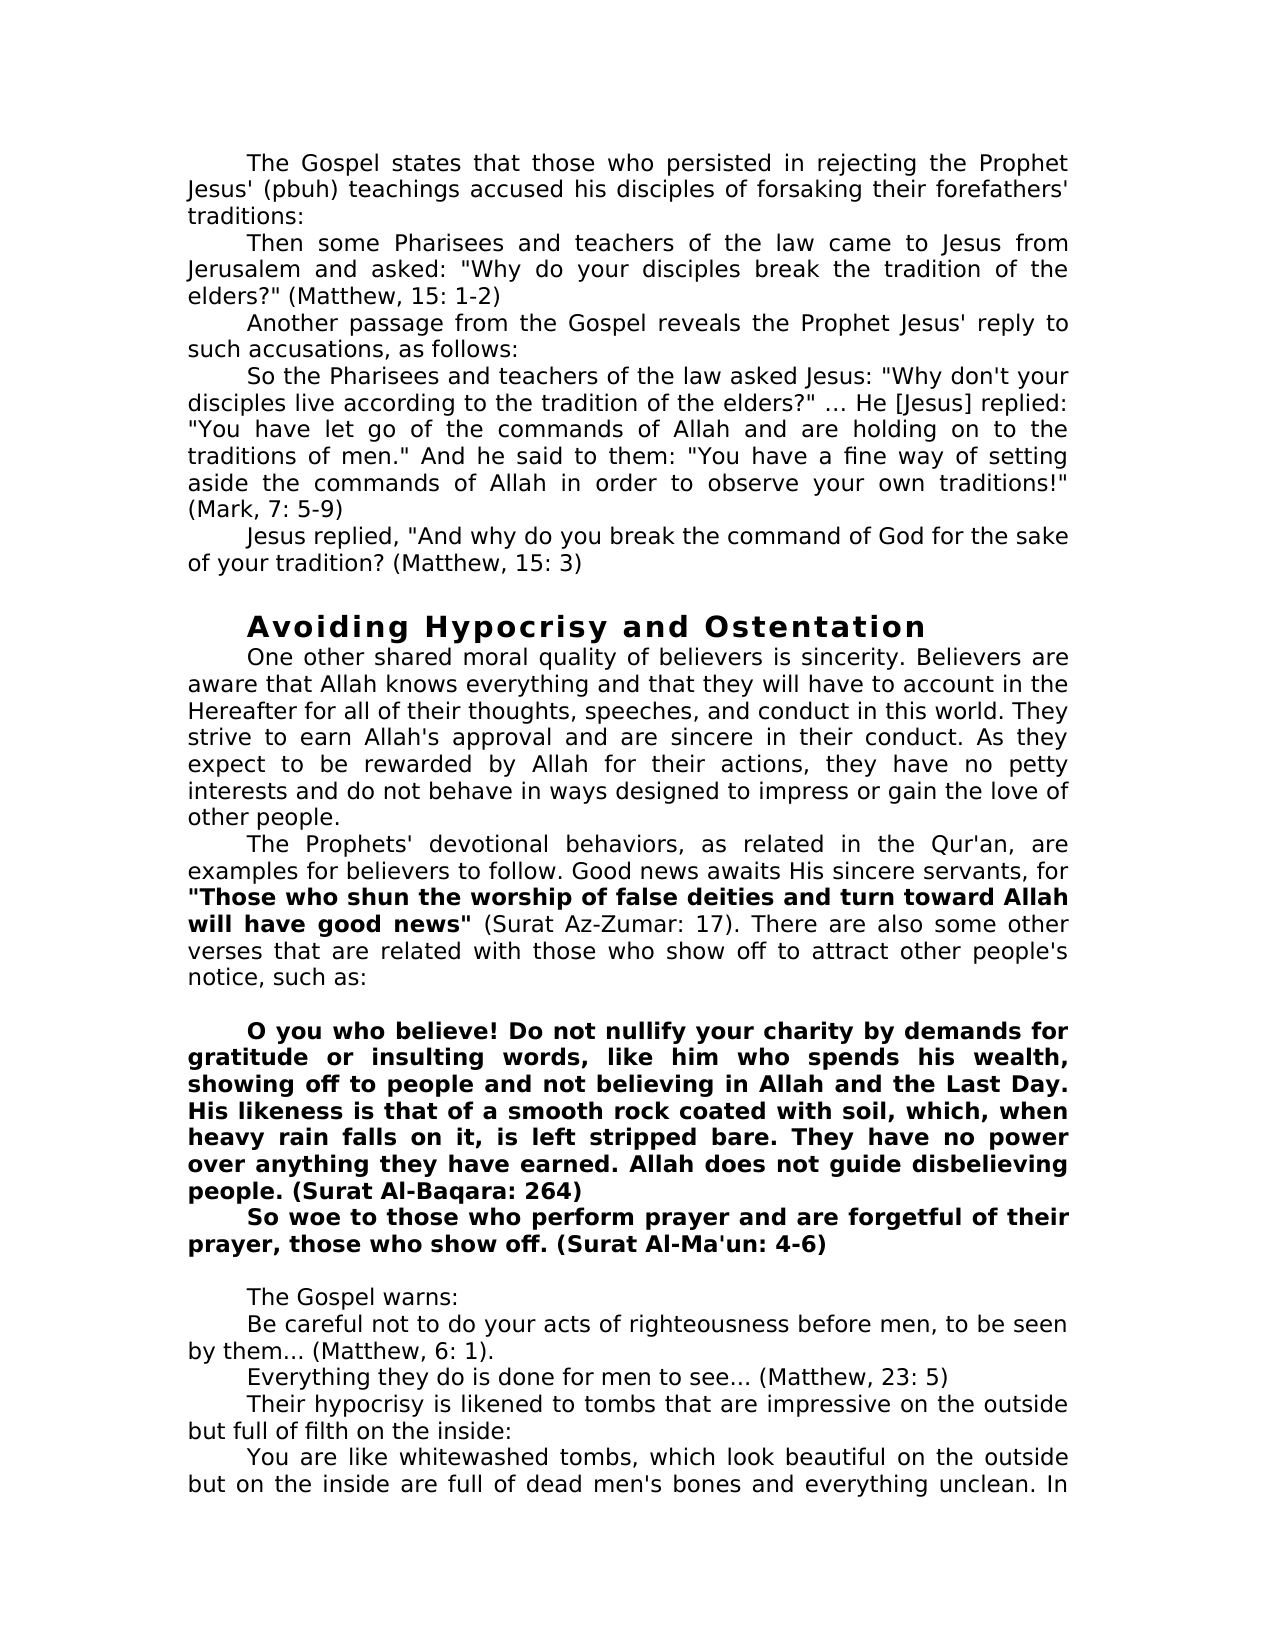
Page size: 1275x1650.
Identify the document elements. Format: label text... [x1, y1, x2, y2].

text The Prophets' devotional behaviors, as related in the Qur'an, are examples for believers to follow. Good news awaits His sincere servants, for "Those who shun the worship of false deities and turn toward Allah will have good news" (Surat Az-Zumar: 17). There are also some other verses that are related with those who show off to attract other people's notice, such as: [187, 831, 1070, 991]
text Avoiding Hypocrisy and Ostentation [187, 611, 1070, 644]
text So the Pharisees and teachers of the law asked Jesus: "Why don't your disciples live according to the tradition of the elders?" … He [Jesus] replied: "You have let go of the commands of Allah and are holding on to the traditions of men." And he said to them: "You have a fine way of setting aside the commands of Allah in order to observe your own traditions!" (Mark, 7: 5-9) [187, 363, 1070, 523]
text You are like whitewashed tombs, which look beautiful on the outside but on the inside are full of dead men's bones and everything unclean. In [187, 1444, 1070, 1498]
text The Gospel warns: [187, 1284, 1070, 1311]
text Everything they do is done for men to see... (Matthew, 23: 5) [187, 1364, 1070, 1391]
text So woe to those who perform prayer and are forgetful of their prayer, those who show off. (Surat Al-Ma'un: 4-6) [187, 1204, 1070, 1258]
text Their hypocrisy is likened to tombs that are impressive on the outside but full of filth on the inside: [187, 1391, 1070, 1444]
text Another passage from the Gospel reveals the Prophet Jesus' reply to such accusations, as follows: [187, 310, 1070, 363]
text Jesus replied, "And why do you break the command of God for the sake of your tradition? (Matthew, 15: 3) [187, 523, 1070, 577]
text The Gospel states that those who persisted in rejecting the Prophet Jesus' (pbuh) teachings accused his disciples of forsaking their forefathers' traditions: [187, 150, 1070, 230]
text One other shared moral quality of believers is sincerity. Believers are aware that Allah knows everything and that they will have to account in the Hereafter for all of their thoughts, speeches, and conduct in this world. They strive to earn Allah's approval and are sincere in their conduct. As they expect to be rewarded by Allah for their actions, they have no petty interests and do not behave in ways designed to impress or gain the love of other people. [187, 644, 1070, 831]
text Then some Pharisees and teachers of the law came to Jesus from Jerusalem and asked: "Why do your disciples break the tradition of the elders?" (Matthew, 15: 1-2) [187, 230, 1070, 310]
text Be careful not to do your acts of righteousness before men, to be seen by them... (Matthew, 6: 1). [187, 1311, 1070, 1364]
text O you who believe! Do not nullify your charity by demands for gratitude or insulting words, like him who spends his wealth, showing off to people and not believing in Allah and the Last Day. His likeness is that of a smooth rock coated with soil, which, when heavy rain falls on it, is left stripped bare. They have no power over anything they have earned. Allah does not guide disbelieving people. (Surat Al-Baqara: 264) [187, 1018, 1070, 1204]
